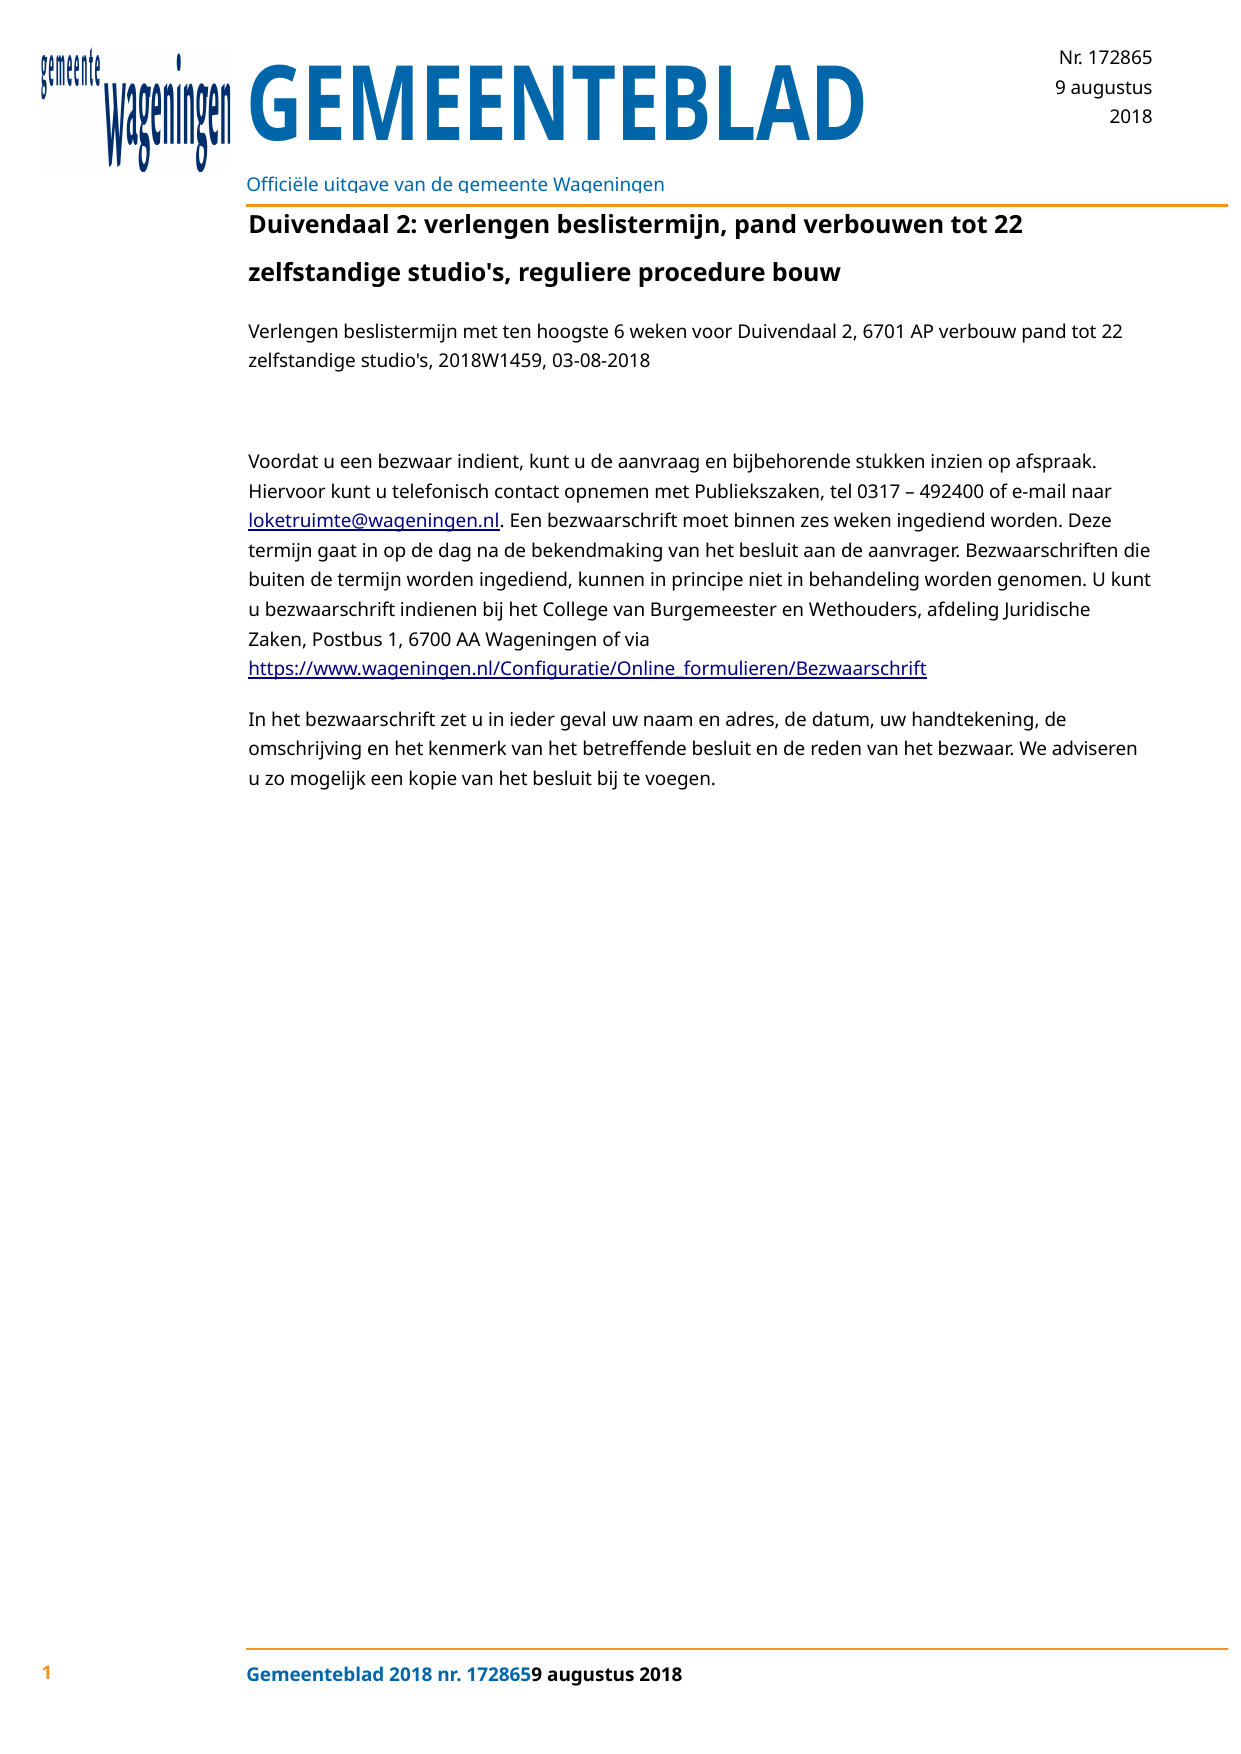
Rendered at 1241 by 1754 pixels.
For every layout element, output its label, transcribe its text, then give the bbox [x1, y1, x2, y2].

text Duivendaal 2: verlengen beslistermijn, pand verbouwen tot 22 zelfstandige studio's, reguliere procedure bouw [248, 207, 1152, 288]
picture [41, 47, 231, 172]
text Voordat u een bezwaar indient, kunt u de aanvraag en bijbehorende stukken inzien op afspraak. Hiervoor kunt u telefonisch contact opnemen met Publiekszaken, tel 0317 – 492400 of e-mail naar loketruimte@wageningen.nl. Een bezwaarschrift moet binnen zes weken ingediend worden. Deze termijn gaat in op de dag na de bekendmaking van het besluit aan de aanvrager. Bezwaarschriften die buiten de termijn worden ingediend, kunnen in principe niet in behandeling worden genomen. U kunt u bezwaarschrift indienen bij het College van Burgemeester en Wethouders, afdeling Juridische Zaken, Postbus 1, 6700 AA Wageningen of via https://www.wageningen.nl/Configuratie/Online_formulieren/Bezwaarschrift [248, 448, 1152, 681]
text In het bezwaarschrift zet u in ieder geval uw naam en adres, de datum, uw handtekening, de omschrijving en het kenmerk van het betreffende besluit en de reden van het bezwaar. We adviseren u zo mogelijk een kopie van het besluit bij te voegen. [248, 706, 1152, 791]
text Verlengen beslistermijn met ten hoogste 6 weken voor Duivendaal 2, 6701 AP verbouw pand tot 22 zelfstandige studio's, 2018W1459, 03-08-2018 [248, 318, 1152, 373]
